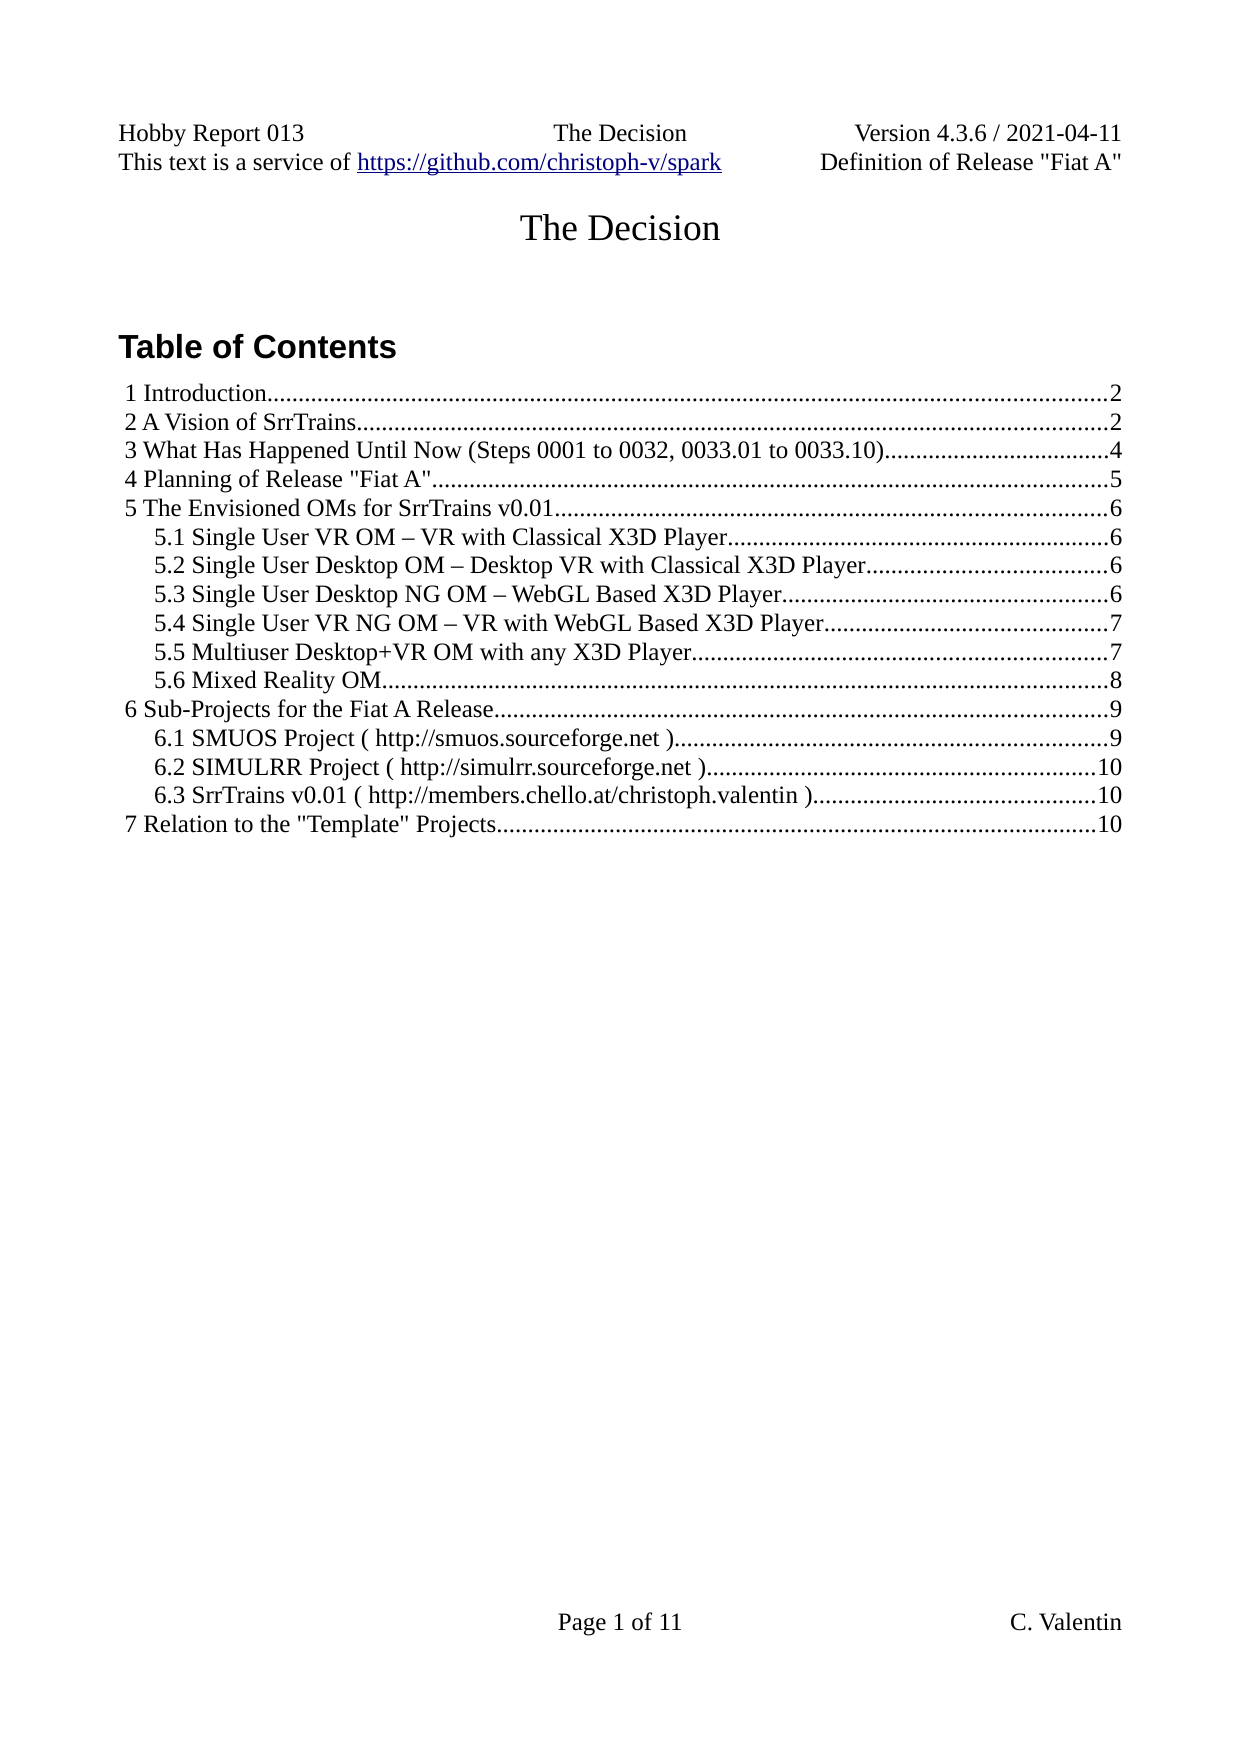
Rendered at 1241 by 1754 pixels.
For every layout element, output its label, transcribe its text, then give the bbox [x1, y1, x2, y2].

text 4 Planning of Release "Fiat A" 5 [118, 464, 1122, 493]
text 5.5 Multiuser Desktop+VR OM with any X3D Player 7 [148, 637, 1122, 665]
text 6.3 SrrTrains v0.01 ( http://members.chello.at/christoph.valentin ) 10 [148, 780, 1122, 809]
text 5.4 Single User VR NG OM – VR with WebGL Based X3D Player 7 [148, 608, 1122, 637]
text 2 A Vision of SrrTrains 2 [118, 407, 1122, 435]
subtitle Table of Contents [118, 327, 1122, 365]
text The Decision [118, 205, 1122, 248]
text 5 The Envisioned OMs for SrrTrains v0.01 6 [118, 493, 1122, 522]
text 5.1 Single User VR OM – VR with Classical X3D Player 6 [148, 522, 1122, 550]
text 1 Introduction 2 [118, 378, 1122, 407]
text 3 What Has Happened Until Now (Steps 0001 to 0032, 0033.01 to 0033.10) 4 [118, 435, 1122, 464]
text 7 Relation to the "Template" Projects 10 [118, 809, 1122, 838]
text 5.3 Single User Desktop NG OM – WebGL Based X3D Player 6 [148, 579, 1122, 608]
text 6 Sub-Projects for the Fiat A Release 9 [118, 694, 1122, 723]
text 6.2 SIMULRR Project ( http://simulrr.sourceforge.net ) 10 [148, 752, 1122, 780]
text 5.2 Single User Desktop OM – Desktop VR with Classical X3D Player 6 [148, 550, 1122, 579]
text 6.1 SMUOS Project ( http://smuos.sourceforge.net ) 9 [148, 723, 1122, 752]
text 5.6 Mixed Reality OM 8 [148, 665, 1122, 694]
